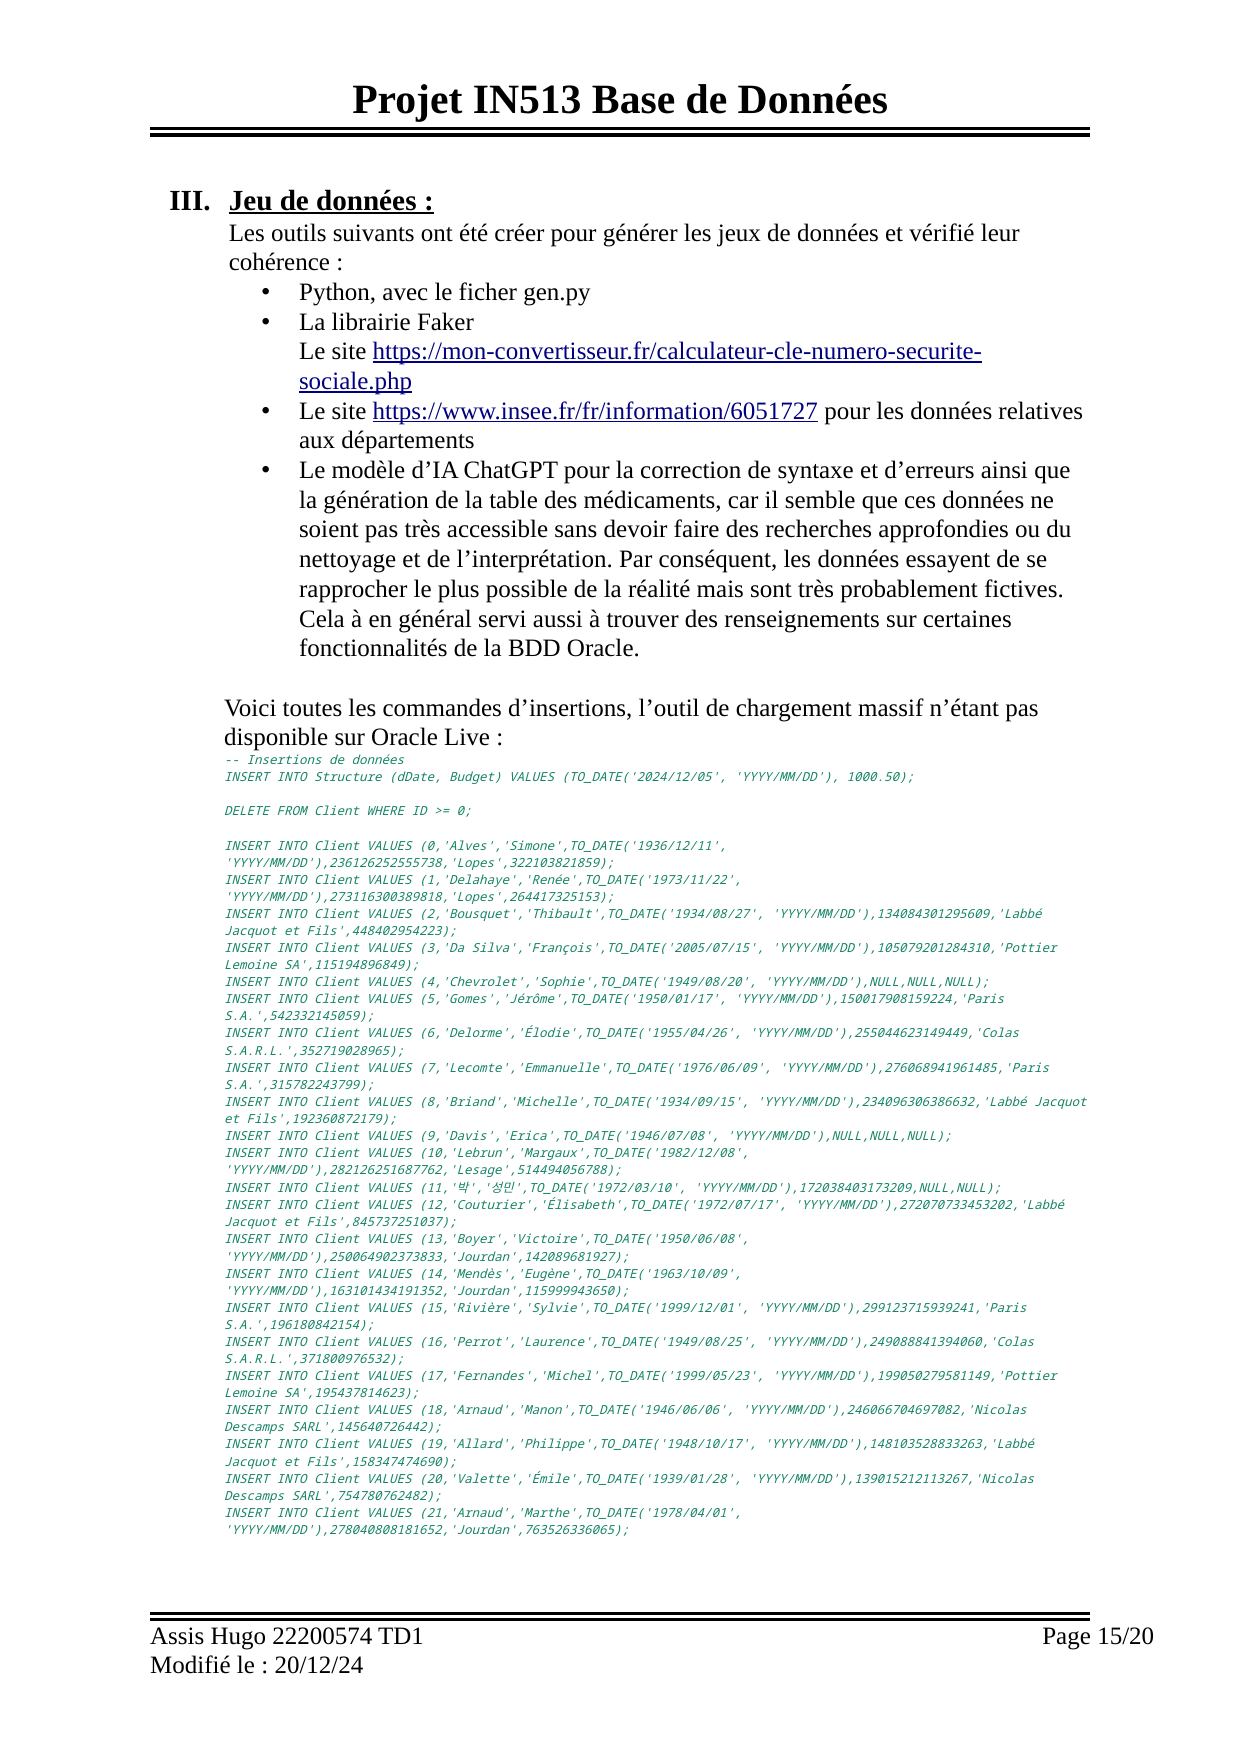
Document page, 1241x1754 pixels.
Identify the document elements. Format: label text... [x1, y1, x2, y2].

text INSERT INTO Client VALUES (5,'Gomes','Jérôme',TO_DATE('1950/01/17', 'YYYY/MM/DD'),150017908159224,'Paris S.A.',542332145059); [224, 990, 1090, 1024]
list Le site https://mon-convertisseur.fr/calculateur-cle-numero-securite-sociale.php [261, 336, 1090, 395]
list Le modèle d’IA ChatGPT pour la correction de syntaxe et d’erreurs ainsi que la génération de la table des médicaments, car il semble que ces données ne soient pas très accessible sans devoir faire des recherches approfondies ou du nettoyage et de l’interprétation. Par conséquent, les données essayent de se rapprocher le plus possible de la réalité mais sont très probablement fictives. Cela à en général servi aussi à trouver des renseignements sur certaines fonctionnalités de la BDD Oracle. [261, 454, 1090, 662]
text INSERT INTO Client VALUES (6,'Delorme','Élodie',TO_DATE('1955/04/26', 'YYYY/MM/DD'),255044623149449,'Colas S.A.R.L.',352719028965); [224, 1024, 1090, 1059]
text INSERT INTO Client VALUES (19,'Allard','Philippe',TO_DATE('1948/10/17', 'YYYY/MM/DD'),148103528833263,'Labbé Jacquot et Fils',158347474690); [224, 1436, 1090, 1470]
list Jeu de données : [210, 183, 1090, 217]
text INSERT INTO Structure (dDate, Budget) VALUES (TO_DATE('2024/12/05', 'YYYY/MM/DD'), 1000.50); [224, 768, 1090, 785]
text INSERT INTO Client VALUES (14,'Mendès','Eugène',TO_DATE('1963/10/09', 'YYYY/MM/DD'),163101434191352,'Jourdan',115999943650); [224, 1265, 1090, 1299]
text INSERT INTO Client VALUES (21,'Arnaud','Marthe',TO_DATE('1978/04/01', 'YYYY/MM/DD'),278040808181652,'Jourdan',763526336065); [224, 1504, 1090, 1538]
list Le site https://www.insee.fr/fr/information/6051727 pour les données relatives aux départements [261, 395, 1090, 454]
text INSERT INTO Client VALUES (4,'Chevrolet','Sophie',TO_DATE('1949/08/20', 'YYYY/MM/DD'),NULL,NULL,NULL); [224, 973, 1090, 990]
text -- Insertions de données [224, 751, 1090, 768]
text DELETE FROM Client WHERE ID >= 0; [224, 802, 1090, 819]
text INSERT INTO Client VALUES (3,'Da Silva','François',TO_DATE('2005/07/15', 'YYYY/MM/DD'),105079201284310,'Pottier Lemoine SA',115194896849); [224, 939, 1090, 973]
text INSERT INTO Client VALUES (0,'Alves','Simone',TO_DATE('1936/12/11', 'YYYY/MM/DD'),236126252555738,'Lopes',322103821859); [224, 837, 1090, 871]
text INSERT INTO Client VALUES (15,'Rivière','Sylvie',TO_DATE('1999/12/01', 'YYYY/MM/DD'),299123715939241,'Paris S.A.',196180842154); [224, 1299, 1090, 1333]
text INSERT INTO Client VALUES (16,'Perrot','Laurence',TO_DATE('1949/08/25', 'YYYY/MM/DD'),249088841394060,'Colas S.A.R.L.',371800976532); [224, 1333, 1090, 1367]
text INSERT INTO Client VALUES (2,'Bousquet','Thibault',TO_DATE('1934/08/27', 'YYYY/MM/DD'),134084301295609,'Labbé Jacquot et Fils',448402954223); [224, 905, 1090, 939]
text INSERT INTO Client VALUES (13,'Boyer','Victoire',TO_DATE('1950/06/08', 'YYYY/MM/DD'),250064902373833,'Jourdan',142089681927); [224, 1231, 1090, 1265]
text INSERT INTO Client VALUES (9,'Davis','Erica',TO_DATE('1946/07/08', 'YYYY/MM/DD'),NULL,NULL,NULL); [224, 1127, 1090, 1144]
text INSERT INTO Client VALUES (17,'Fernandes','Michel',TO_DATE('1999/05/23', 'YYYY/MM/DD'),199050279581149,'Pottier Lemoine SA',195437814623); [224, 1367, 1090, 1401]
text INSERT INTO Client VALUES (18,'Arnaud','Manon',TO_DATE('1946/06/06', 'YYYY/MM/DD'),246066704697082,'Nicolas Descamps SARL',145640726442); [224, 1401, 1090, 1436]
text INSERT INTO Client VALUES (12,'Couturier','Élisabeth',TO_DATE('1972/07/17', 'YYYY/MM/DD'),272070733453202,'Labbé Jacquot et Fils',845737251037); [224, 1196, 1090, 1231]
list La librairie Faker [261, 306, 1090, 336]
text INSERT INTO Client VALUES (10,'Lebrun','Margaux',TO_DATE('1982/12/08', 'YYYY/MM/DD'),282126251687762,'Lesage',514494056788); [224, 1144, 1090, 1178]
text INSERT INTO Client VALUES (1,'Delahaye','Renée',TO_DATE('1973/11/22', 'YYYY/MM/DD'),273116300389818,'Lopes',264417325153); [224, 871, 1090, 905]
list Les outils suivants ont été créer pour générer les jeux de données et vérifié leur cohérence : [210, 217, 1090, 276]
list Python, avec le ficher gen.py [261, 276, 1090, 306]
text INSERT INTO Client VALUES (11,'박','성민',TO_DATE('1972/03/10', 'YYYY/MM/DD'),172038403173209,NULL,NULL); [224, 1178, 1090, 1196]
text Voici toutes les commandes d’insertions, l’outil de chargement massif n’étant pas disponible sur Oracle Live : [224, 692, 1090, 751]
text INSERT INTO Client VALUES (20,'Valette','Émile',TO_DATE('1939/01/28', 'YYYY/MM/DD'),139015212113267,'Nicolas Descamps SARL',754780762482); [224, 1470, 1090, 1504]
text INSERT INTO Client VALUES (8,'Briand','Michelle',TO_DATE('1934/09/15', 'YYYY/MM/DD'),234096306386632,'Labbé Jacquot et Fils',192360872179); [224, 1093, 1090, 1127]
text INSERT INTO Client VALUES (7,'Lecomte','Emmanuelle',TO_DATE('1976/06/09', 'YYYY/MM/DD'),276068941961485,'Paris S.A.',315782243799); [224, 1059, 1090, 1093]
